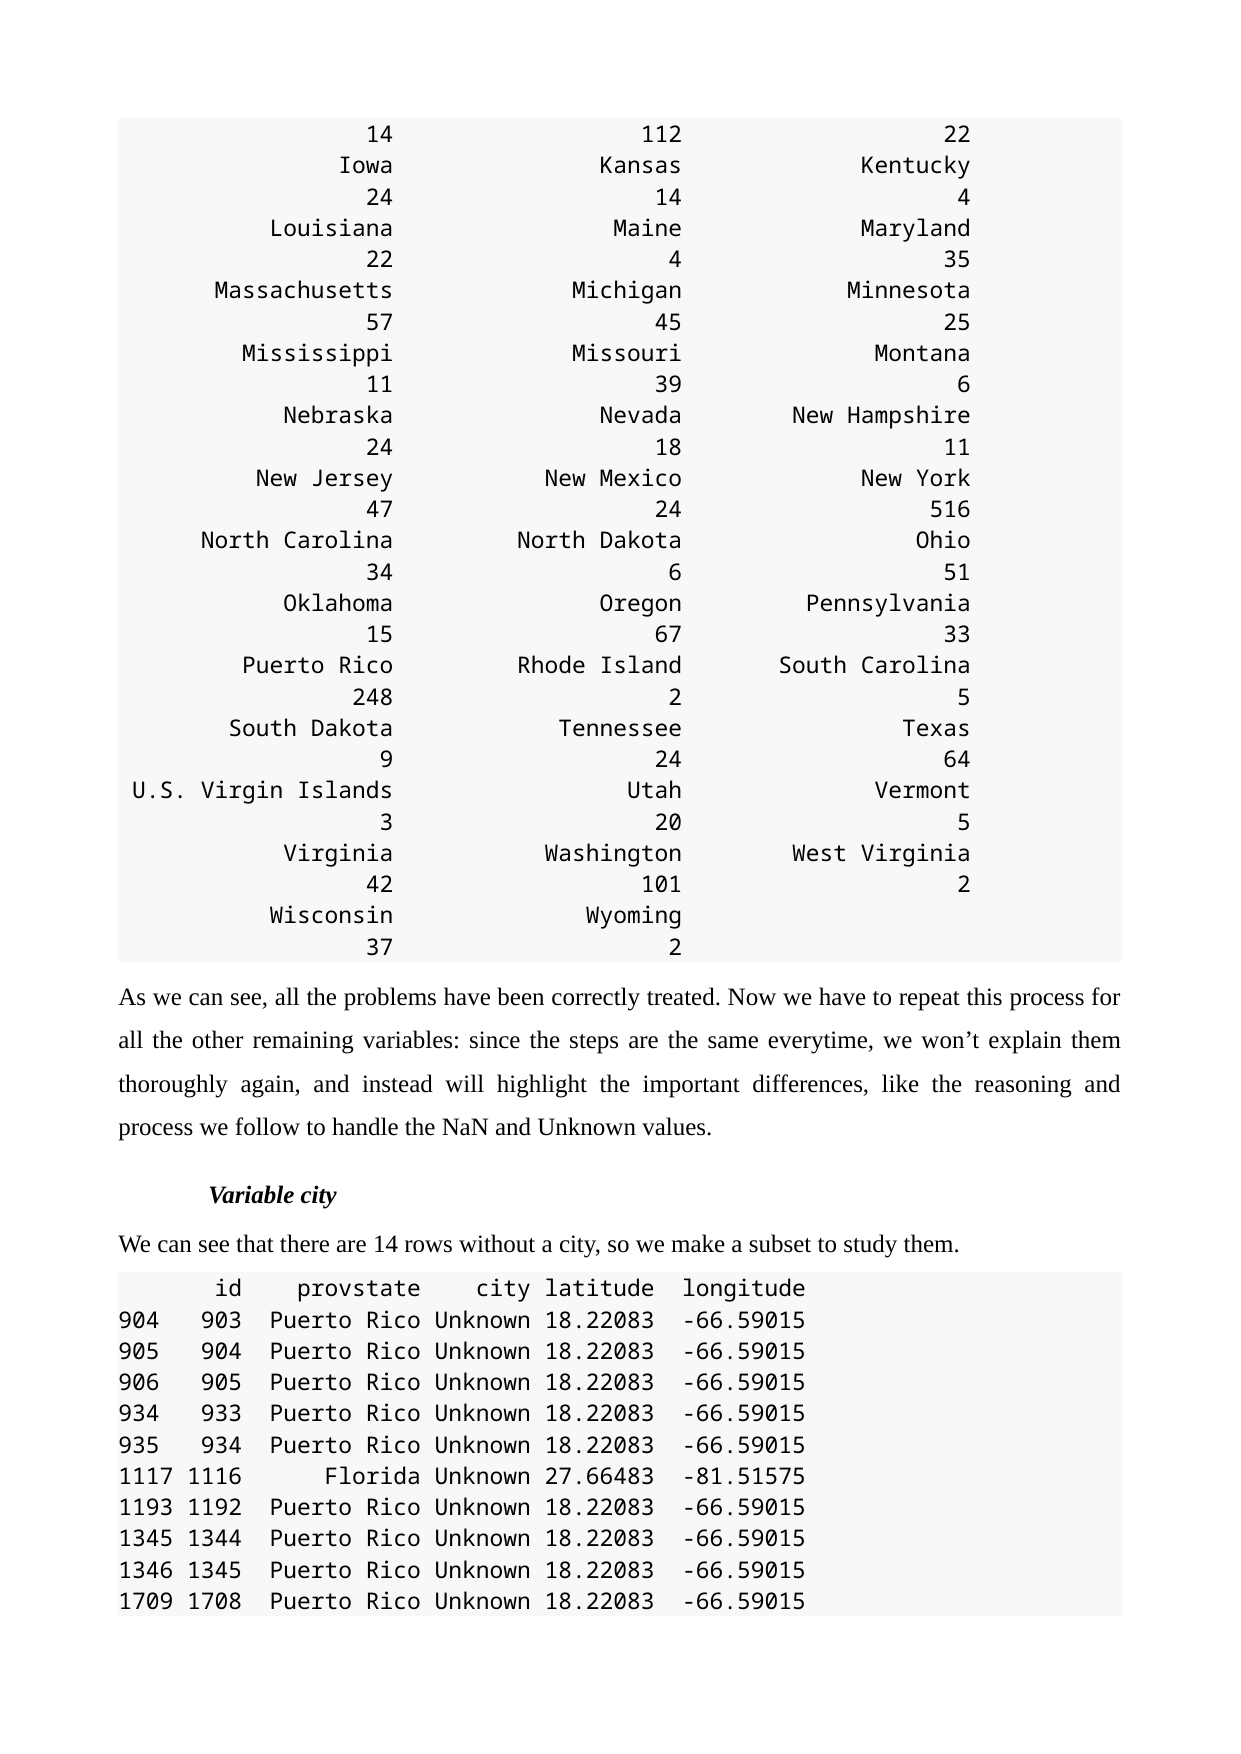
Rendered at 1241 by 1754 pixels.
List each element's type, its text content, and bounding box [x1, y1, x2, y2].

text 14 112 22 Iowa Kansas Kentucky 24 14 4 Louisiana Maine Maryland 22 4 35 Massachusetts Michigan Minnesota 57 45 25 Mississippi Missouri Montana 11 39 6 Nebraska Nevada New Hampshire 24 18 11 New Jersey New Mexico New York 47 24 516 North Carolina North Dakota Ohio 34 6 51 Oklahoma Oregon Pennsylvania 15 67 33 Puerto Rico Rhode Island South Carolina 248 2 5 South Dakota Tennessee Texas 9 24 64 U.S. Virgin Islands Utah Vermont 3 20 5 Virginia Washington West Virginia 42 101 2 Wisconsin Wyoming 37 2 [118, 118, 1122, 962]
subtitle Variable city [118, 1180, 1122, 1208]
text As we can see, all the problems have been correctly treated. Now we have to repeat this process for all the other remaining variables: since the steps are the same everytime, we won’t explain them thoroughly again, and instead will highlight the important differences, like the reasoning and process we follow to handle the NaN and Unknown values. [118, 982, 1122, 1141]
text id provstate city latitude longitude 904 903 Puerto Rico Unknown 18.22083 -66.59015 905 904 Puerto Rico Unknown 18.22083 -66.59015 906 905 Puerto Rico Unknown 18.22083 -66.59015 934 933 Puerto Rico Unknown 18.22083 -66.59015 935 934 Puerto Rico Unknown 18.22083 -66.59015 1117 1116 Florida Unknown 27.66483 -81.51575 1193 1192 Puerto Rico Unknown 18.22083 -66.59015 1345 1344 Puerto Rico Unknown 18.22083 -66.59015 1346 1345 Puerto Rico Unknown 18.22083 -66.59015 1709 1708 Puerto Rico Unknown 18.22083 -66.59015 [118, 1272, 1122, 1616]
text We can see that there are 14 rows without a city, so we make a subset to study them. [118, 1229, 1122, 1258]
